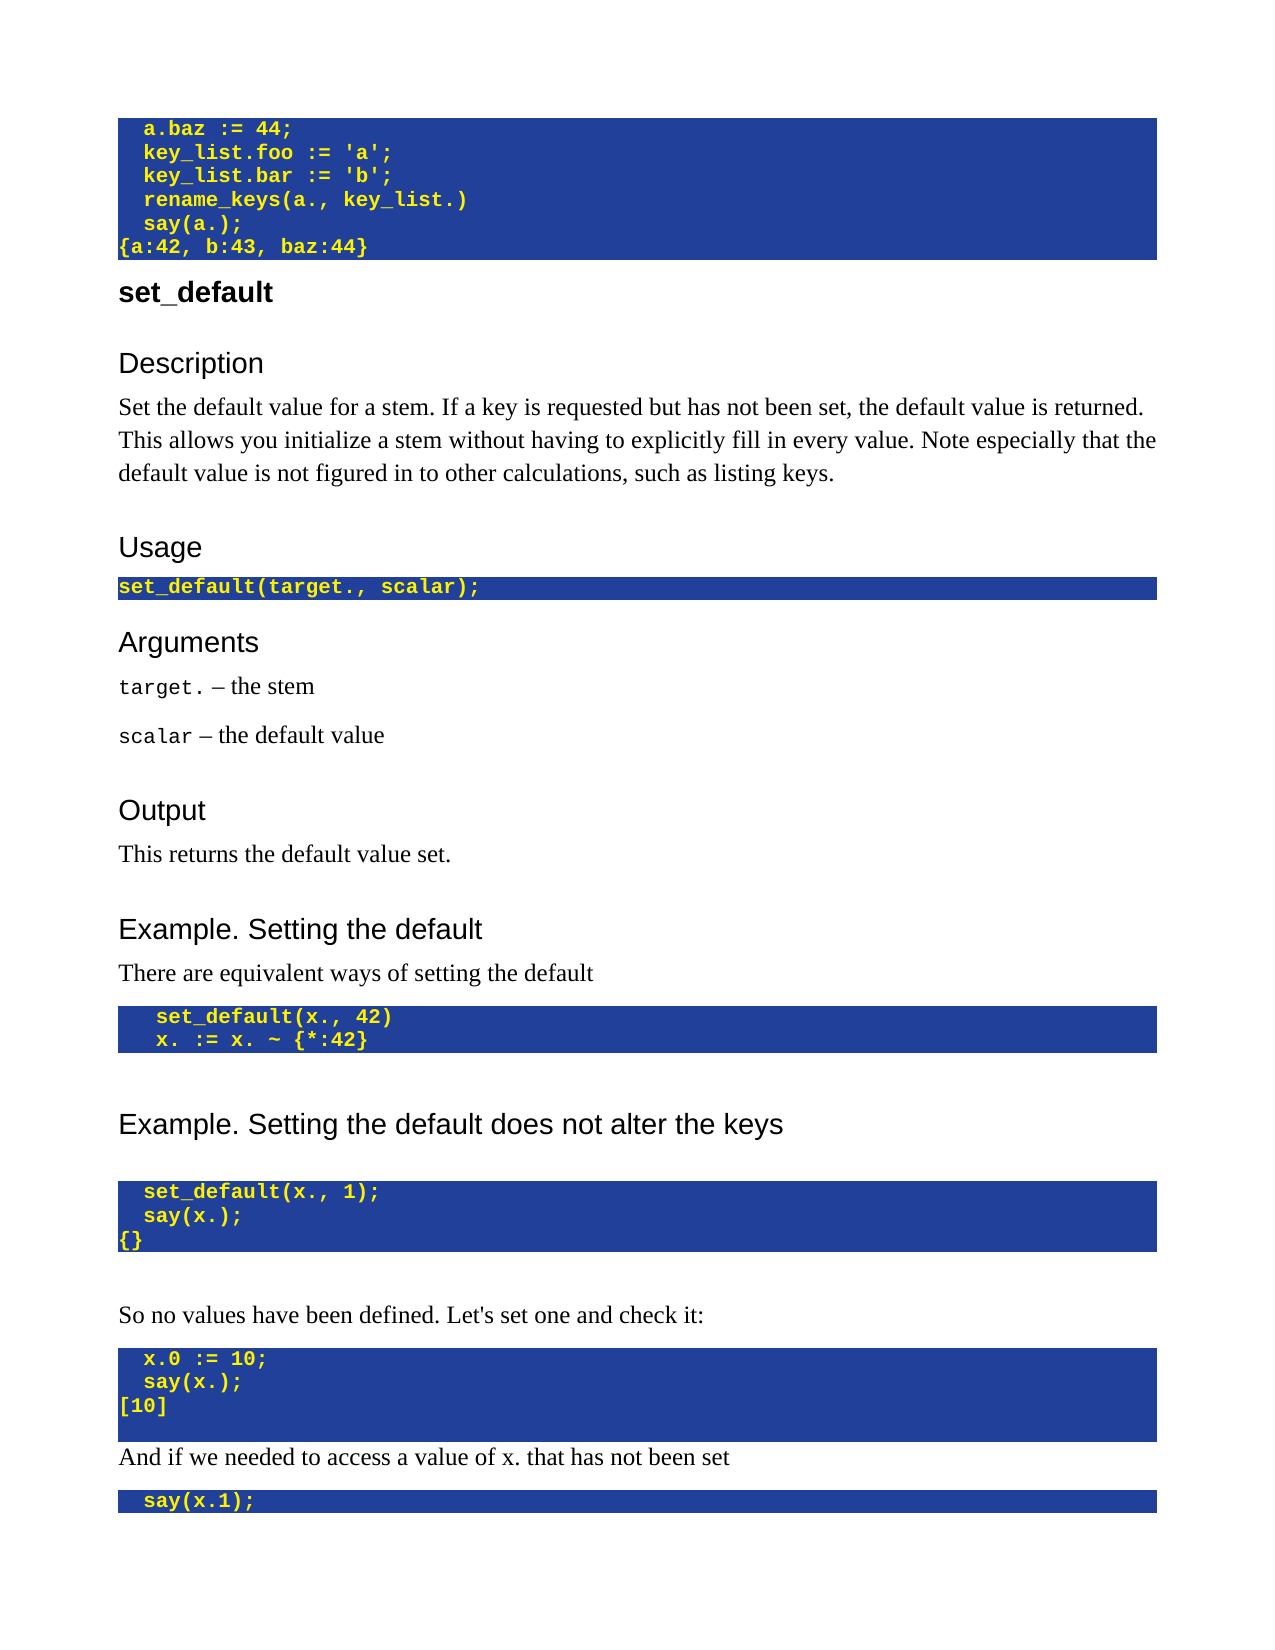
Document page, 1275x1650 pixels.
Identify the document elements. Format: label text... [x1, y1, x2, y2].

subtitle Output [118, 793, 1157, 827]
text This returns the default value set. [118, 839, 1157, 868]
subtitle Description [118, 346, 1157, 379]
subtitle Example. Setting the default [118, 912, 1157, 946]
subtitle Arguments [118, 625, 1157, 659]
text {a:42, b:43, baz:44} [118, 236, 1157, 260]
text x. := x. ~ {*:42} [118, 1029, 1157, 1053]
text say(x.); [118, 1205, 1157, 1229]
subtitle set_default [118, 274, 1157, 308]
text [10] [118, 1395, 1157, 1418]
text rename_keys(a., key_list.) [118, 189, 1157, 213]
text And if we needed to access a value of x. that has not been set [118, 1442, 1157, 1471]
text key_list.bar := 'b'; [118, 165, 1157, 189]
text a.baz := 44; [118, 118, 1157, 142]
text say(x.1); [118, 1490, 1157, 1513]
text So no values have been defined. Let's set one and check it: [118, 1300, 1157, 1329]
text key_list.foo := 'a'; [118, 142, 1157, 165]
text {} [118, 1229, 1157, 1252]
text x.0 := 10; [118, 1348, 1157, 1371]
text There are equivalent ways of setting the default [118, 958, 1157, 987]
text set_default(x., 1); [118, 1181, 1157, 1205]
text say(a.); [118, 213, 1157, 236]
text Set the default value for a stem. If a key is requested but has not been set, the default value is returned. This allows you initialize a stem without having to explicitly fill in every value. Note especially that the default value is not figured in to other calculations, such as listing keys. [118, 392, 1157, 487]
text set_default(target., scalar); [118, 577, 1157, 600]
subtitle Usage [118, 531, 1157, 564]
text scalar – the default value [118, 720, 1157, 749]
text say(x.); [118, 1371, 1157, 1395]
text target. – the stem [118, 671, 1157, 701]
text set_default(x., 42) [118, 1006, 1157, 1029]
subtitle Example. Setting the default does not alter the keys [118, 1107, 1157, 1140]
